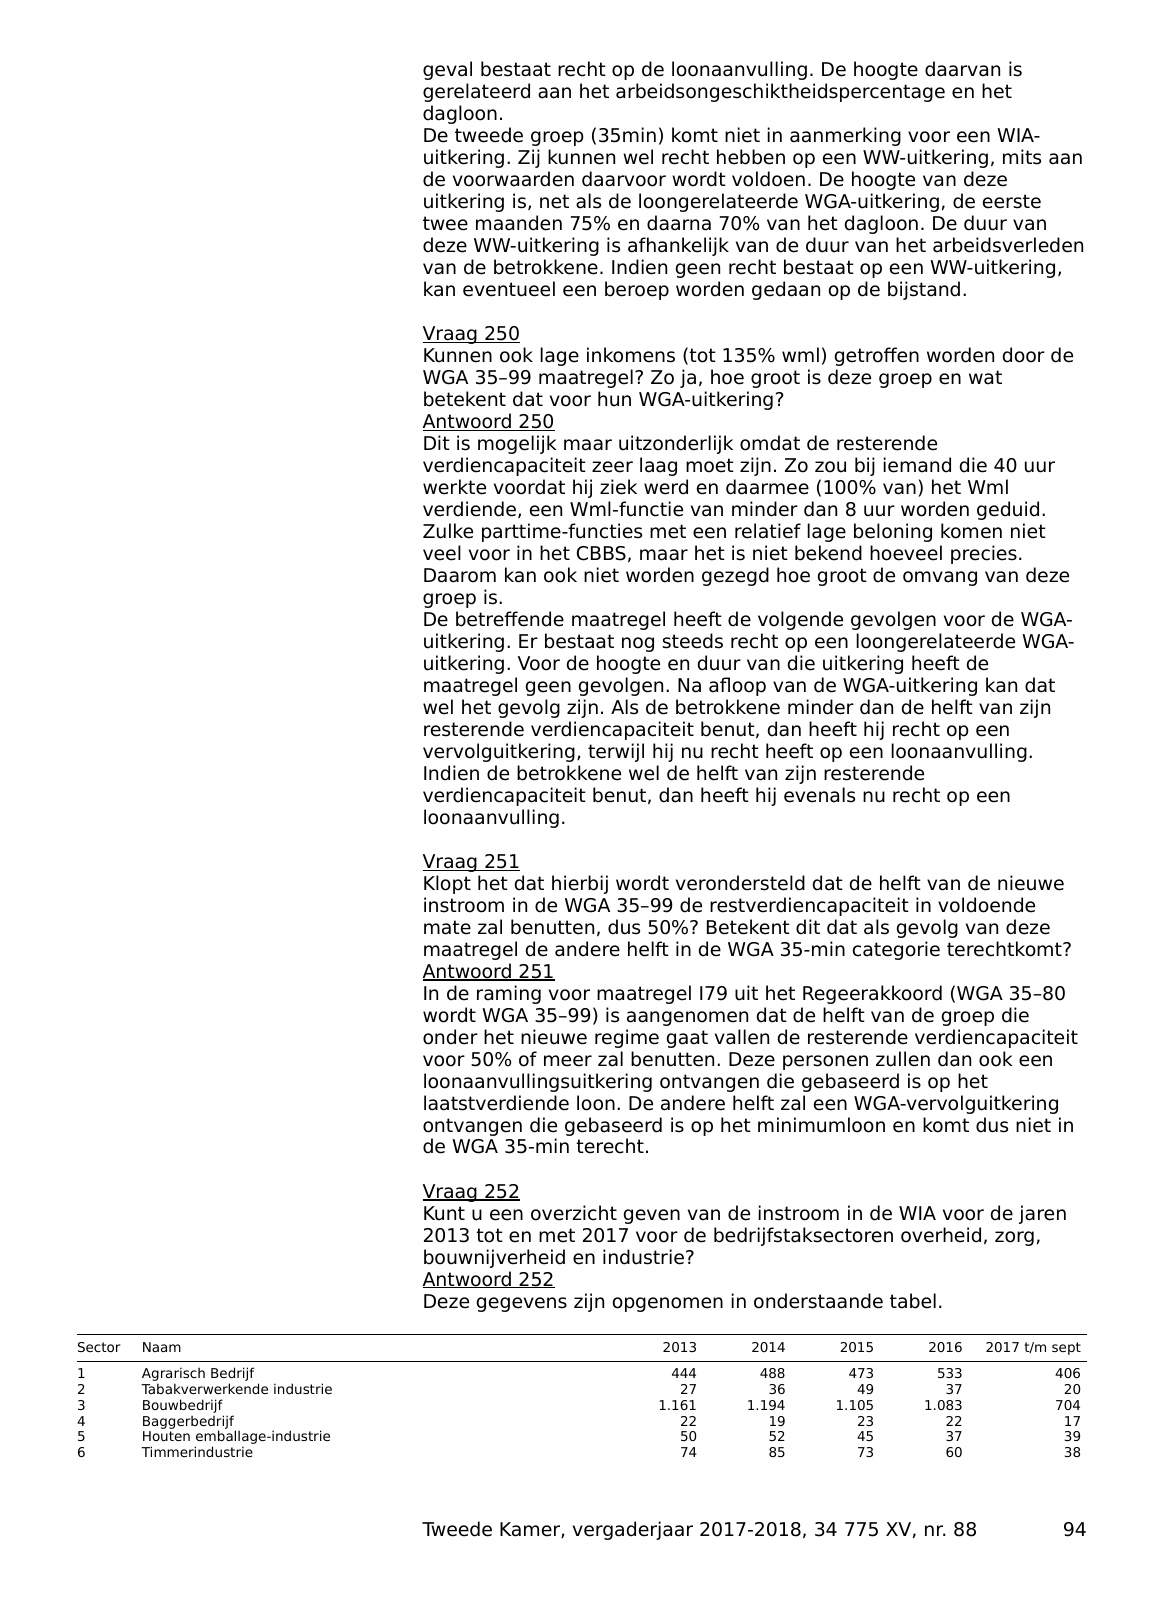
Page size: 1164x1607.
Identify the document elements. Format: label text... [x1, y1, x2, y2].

text In de raming voor maatregel I79 uit het Regeerakkoord (WGA 35–80 wordt WGA 35–99) is aangenomen dat de helft van de groep die onder het nieuwe regime gaat vallen de resterende verdiencapaciteit voor 50% of meer zal benutten. Deze personen zullen dan ook een loonaanvullingsuitkering ontvangen die gebaseerd is op het laatstverdiende loon. De andere helft zal een WGA-vervolguitkering ontvangen die gebaseerd is op het minimumloon en komt dus niet in de WGA 35-min terecht. [422, 983, 1087, 1158]
text Antwoord 252 [422, 1268, 1087, 1291]
table_header 2013 [614, 1335, 703, 1361]
table_cell 52 [703, 1429, 791, 1445]
text De tweede groep (35min) komt niet in aanmerking voor een WIA-uitkering. Zij kunnen wel recht hebben op een WW-uitkering, mits aan de voorwaarden daarvoor wordt voldoen. De hoogte van deze uitkering is, net als de loongerelateerde WGA-uitkering, de eerste twee maanden 75% en daarna 70% van het dagloon. De duur van deze WW-uitkering is afhankelijk van de duur van het arbeidsverleden van de betrokkene. Indien geen recht bestaat op een WW-uitkering, kan eventueel een beroep worden gedaan op de bijstand. [422, 125, 1087, 301]
text De betreffende maatregel heeft de volgende gevolgen voor de WGA-uitkering. Er bestaat nog steeds recht op een loongerelateerde WGA-uitkering. Voor de hoogte en duur van die uitkering heeft de maatregel geen gevolgen. Na afloop van de WGA-uitkering kan dat wel het gevolg zijn. Als de betrokkene minder dan de helft van zijn resterende verdiencapaciteit benut, dan heeft hij recht op een vervolguitkering, terwijl hij nu recht heeft op een loonaanvulling. Indien de betrokkene wel de helft van zijn resterende verdiencapaciteit benut, dan heeft hij evenals nu recht op een loonaanvulling. [422, 609, 1087, 828]
text Deze gegevens zijn opgenomen in onderstaande tabel. [422, 1291, 1087, 1312]
table_cell 3 [77, 1398, 136, 1413]
table_cell Timmerindustrie [136, 1445, 614, 1461]
text Vraag 252 [422, 1181, 1087, 1203]
table_cell 19 [703, 1414, 791, 1429]
table_cell 533 [880, 1362, 968, 1382]
table_cell 5 [77, 1429, 136, 1445]
table_cell 22 [614, 1414, 703, 1429]
table_cell 39 [969, 1429, 1087, 1445]
table_cell 50 [614, 1429, 703, 1445]
table_cell Agrarisch Bedrijf [136, 1362, 614, 1382]
text geval bestaat recht op de loonaanvulling. De hoogte daarvan is gerelateerd aan het arbeidsongeschiktheidspercentage en het dagloon. [422, 59, 1087, 125]
text Kunt u een overzicht geven van de instroom in de WIA voor de jaren 2013 tot en met 2017 voor de bedrijfstaksectoren overheid, zorg, bouwnijverheid en industrie? [422, 1203, 1087, 1268]
table_header 2016 [880, 1335, 968, 1361]
table_cell 37 [880, 1429, 968, 1445]
table_cell 704 [969, 1398, 1087, 1413]
table_cell 488 [703, 1362, 791, 1382]
table_cell 38 [969, 1445, 1087, 1461]
table_cell 20 [969, 1382, 1087, 1398]
table_cell 60 [880, 1445, 968, 1461]
text Vraag 250 [422, 323, 1087, 345]
table_cell 36 [703, 1382, 791, 1398]
table_cell 22 [880, 1414, 968, 1429]
table_cell 1 [77, 1362, 136, 1382]
table_cell 73 [791, 1445, 880, 1461]
table_header 2014 [703, 1335, 791, 1361]
table_cell 23 [791, 1414, 880, 1429]
text Antwoord 251 [422, 961, 1087, 983]
table_cell 74 [614, 1445, 703, 1461]
table_cell 37 [880, 1382, 968, 1398]
table_header 2017 t/m sept [969, 1335, 1087, 1361]
table_cell 27 [614, 1382, 703, 1398]
table_header 2015 [791, 1335, 880, 1361]
table_cell 1.083 [880, 1398, 968, 1413]
text Kunnen ook lage inkomens (tot 135% wml) getroffen worden door de WGA 35–99 maatregel? Zo ja, hoe groot is deze groep en wat betekent dat voor hun WGA-uitkering? [422, 345, 1087, 411]
text Antwoord 250 [422, 411, 1087, 433]
table_cell 1.194 [703, 1398, 791, 1413]
table_cell Bouwbedrijf [136, 1398, 614, 1413]
table_cell 1.161 [614, 1398, 703, 1413]
table_cell 49 [791, 1382, 880, 1398]
text Klopt het dat hierbij wordt verondersteld dat de helft van de nieuwe instroom in de WGA 35–99 de restverdiencapaciteit in voldoende mate zal benutten, dus 50%? Betekent dit dat als gevolg van deze maatregel de andere helft in de WGA 35-min categorie terechtkomt? [422, 873, 1087, 961]
table_cell 1.105 [791, 1398, 880, 1413]
table_cell 2 [77, 1382, 136, 1398]
table_cell Houten emballage-industrie [136, 1429, 614, 1445]
table_header Sector [77, 1335, 136, 1361]
text Dit is mogelijk maar uitzonderlijk omdat de resterende verdiencapaciteit zeer laag moet zijn. Zo zou bij iemand die 40 uur werkte voordat hij ziek werd en daarmee (100% van) het Wml verdiende, een Wml-functie van minder dan 8 uur worden geduid. Zulke parttime-functies met een relatief lage beloning komen niet veel voor in het CBBS, maar het is niet bekend hoeveel precies. Daarom kan ook niet worden gezegd hoe groot de omvang van deze groep is. [422, 433, 1087, 609]
table_cell Tabakverwerkende industrie [136, 1382, 614, 1398]
text Vraag 251 [422, 851, 1087, 873]
table_cell Baggerbedrijf [136, 1414, 614, 1429]
table_cell 85 [703, 1445, 791, 1461]
table_cell 406 [969, 1362, 1087, 1382]
table_cell 473 [791, 1362, 880, 1382]
table_cell 6 [77, 1445, 136, 1461]
table_cell 45 [791, 1429, 880, 1445]
table_cell 17 [969, 1414, 1087, 1429]
table_header Naam [136, 1335, 614, 1361]
table_cell 4 [77, 1414, 136, 1429]
table_cell 444 [614, 1362, 703, 1382]
